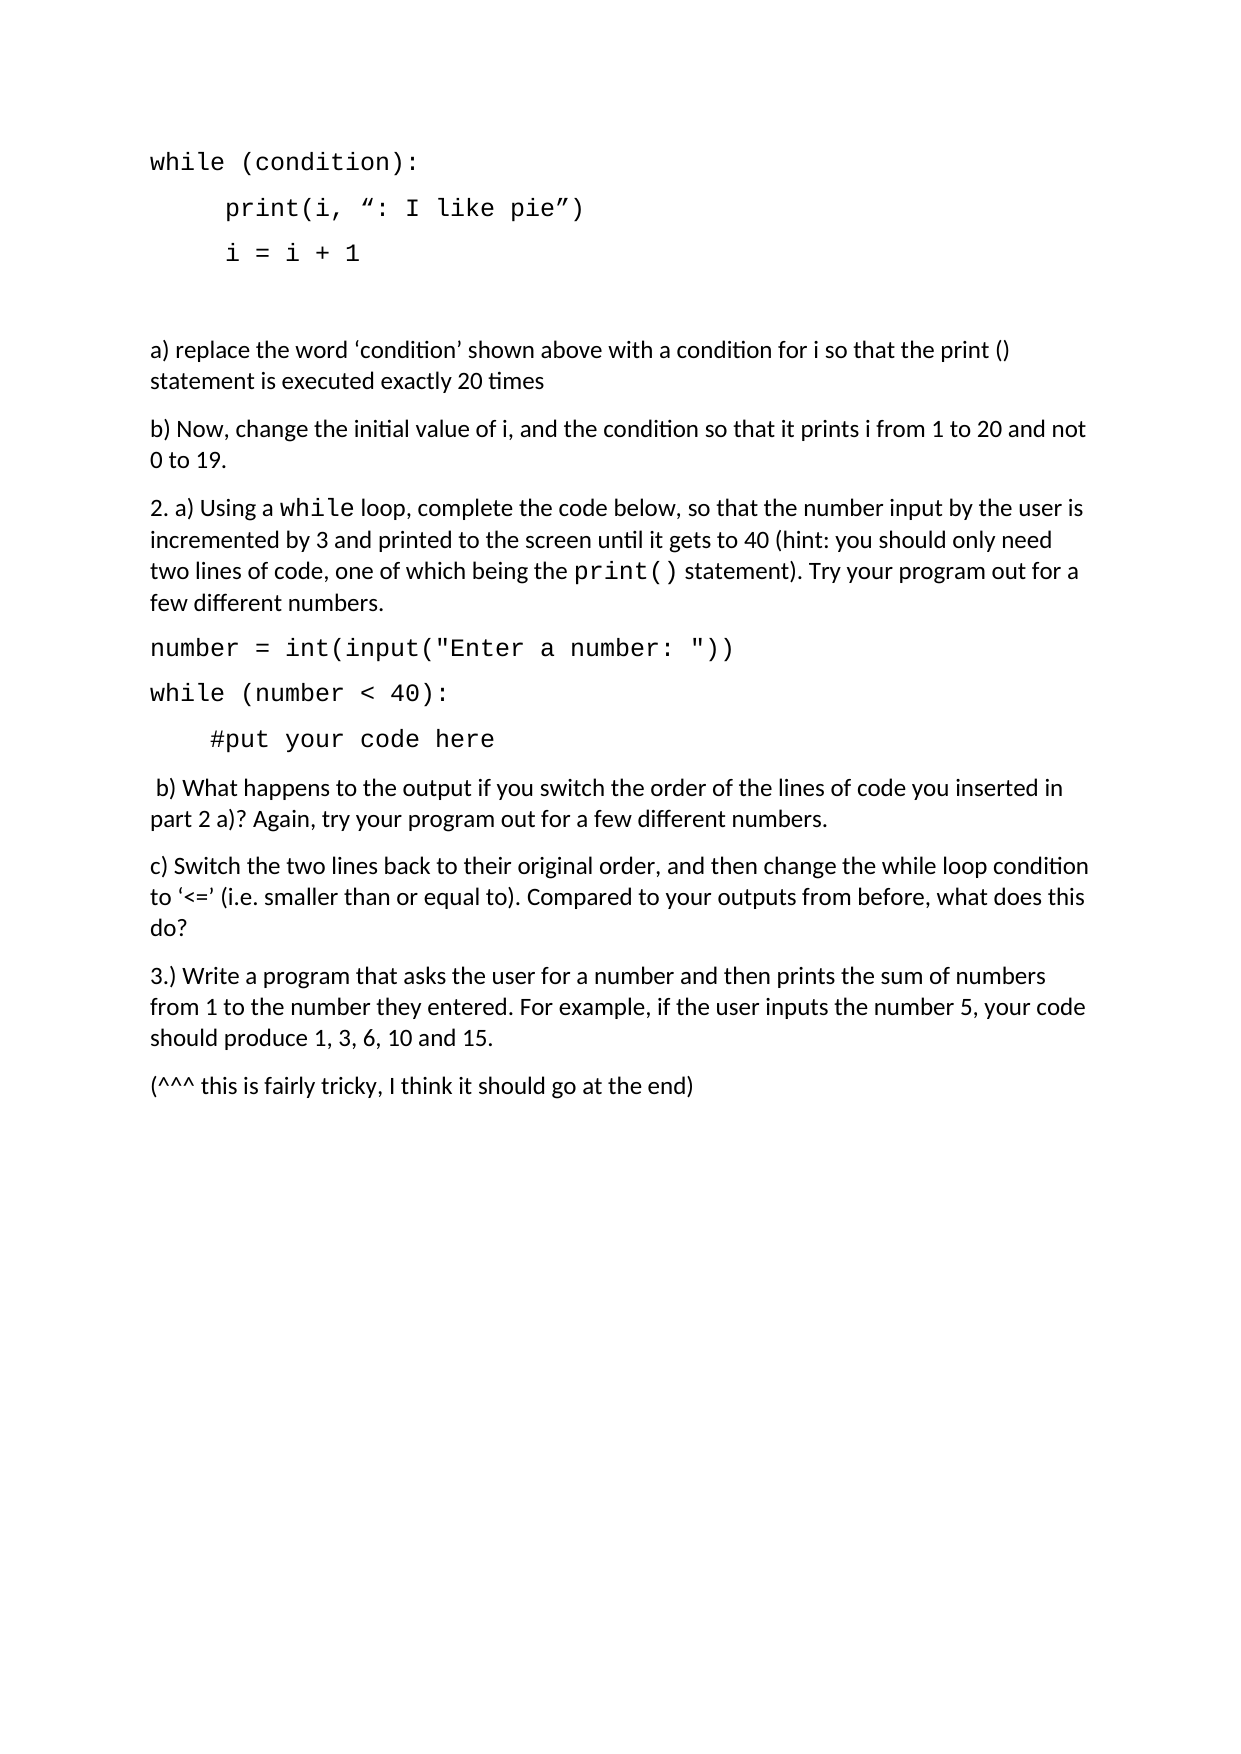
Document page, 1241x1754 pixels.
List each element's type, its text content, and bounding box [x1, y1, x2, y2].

text while (condition): [150, 150, 1090, 178]
text b) Now, change the initial value of i, and the condition so that it prints i from 1 to 20 and not 0 to 19. [150, 413, 1090, 474]
text print(i, “: I like pie”) [150, 196, 1090, 224]
text b) What happens to the output if you switch the order of the lines of code you inserted in part 2 a)? Again, try your program out for a few different numbers. [150, 772, 1090, 833]
text (^^^ this is fairly tricky, I think it should go at the end) [150, 1070, 1090, 1101]
text #put your code here [150, 726, 1090, 754]
text c) Switch the two lines back to their original order, and then change the while loop condition to ‘<=’ (i.e. smaller than or equal to). Compared to your outputs from before, what does this do? [150, 850, 1090, 943]
text number = int(input("Enter a number: ")) [150, 635, 1090, 663]
text while (number < 40): [150, 681, 1090, 709]
text 3.) Write a program that asks the user for a number and then prints the sum of numbers from 1 to the number they entered. For example, if the user inputs the number 5, your code should produce 1, 3, 6, 10 and 15. [150, 960, 1090, 1053]
text i = i + 1 [150, 241, 1090, 269]
text 2. a) Using a while loop, complete the code below, so that the number input by the user is incremented by 3 and printed to the screen until it gets to 40 (hint: you should only need two lines of code, one of which being the print() statement). Try your program out for a few different numbers. [150, 492, 1090, 618]
text a) replace the word ‘condition’ shown above with a condition for i so that the print () statement is executed exactly 20 times [150, 334, 1090, 396]
